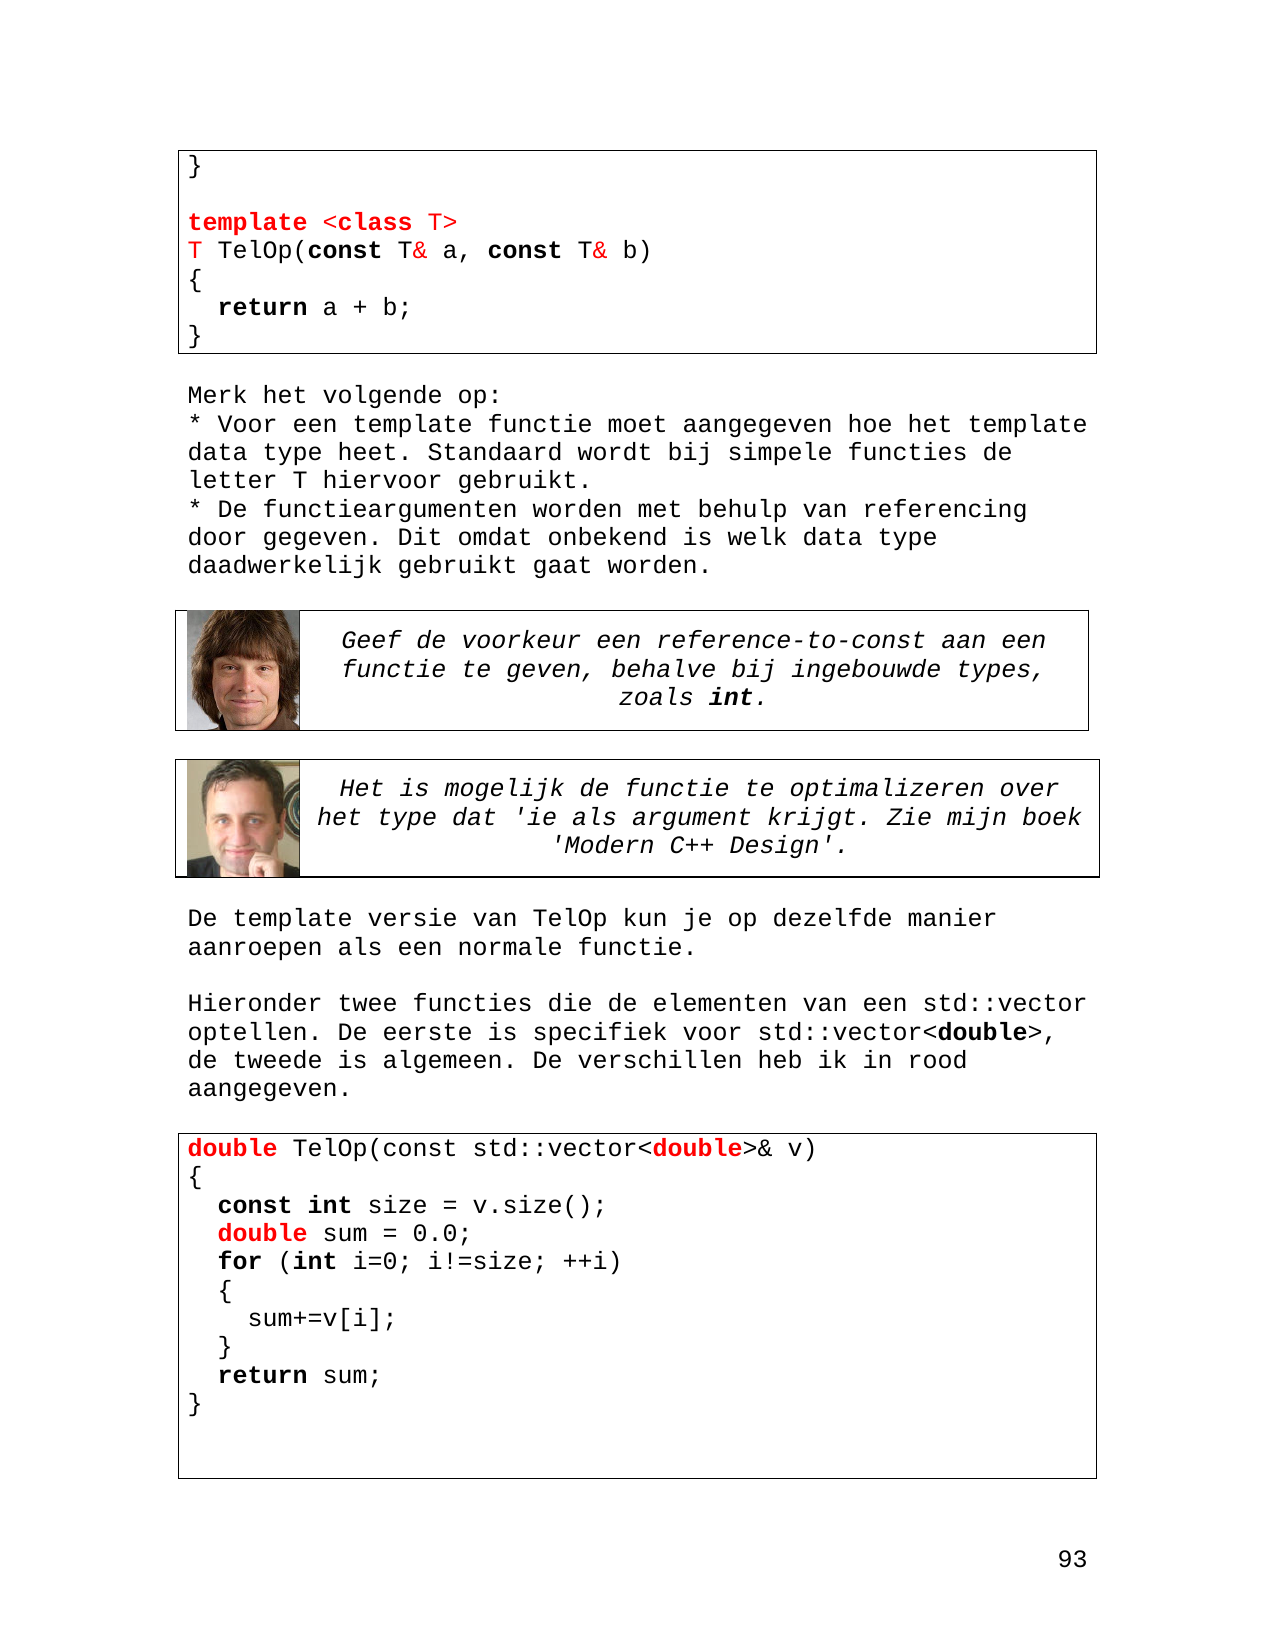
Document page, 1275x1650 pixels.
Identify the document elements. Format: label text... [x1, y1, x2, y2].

table_header Het is mogelijk de functie te optimalizeren over het type dat 'ie als argument krijgt. Zie mijn boek 'Modern C++ Design'. [300, 760, 1099, 876]
text return a + b; [187, 295, 1087, 320]
text { [187, 1277, 1087, 1306]
text De template versie van TelOp kun je op dezelfde manier aanroepen als een normale functie. [187, 906, 1087, 962]
text } [187, 1391, 1087, 1419]
text { [187, 266, 1087, 295]
text template <class T> [187, 210, 1087, 238]
text T TelOp(const T& a, const T& b) [187, 238, 1087, 266]
text const int size = v.size(); [187, 1192, 1087, 1221]
text * Voor een template functie moet aangegeven hoe het template data type heet. Standaard wordt bij simpele functies de letter T hiervoor gebruikt. [187, 411, 1087, 496]
text double TelOp(const std::vector<double>& v) [179, 1134, 1096, 1164]
text Merk het volgende op: [187, 383, 1087, 411]
text } [179, 151, 1096, 181]
text { [187, 1164, 1087, 1192]
table_header [176, 760, 187, 876]
table_header [176, 611, 187, 730]
picture [187, 610, 300, 730]
text for (int i=0; i!=size; ++i) [187, 1249, 1087, 1277]
table_header Geef de voorkeur een reference-to-const aan een functie te geven, behalve bij ingebouwde types, zoals int. [300, 611, 1088, 730]
text } [179, 320, 1096, 353]
picture [187, 760, 300, 877]
text } [187, 1334, 1087, 1362]
text * De functieargumenten worden met behulp van referencing door gegeven. Dit omdat onbekend is welk data type daadwerkelijk gebruikt gaat worden. [187, 496, 1087, 581]
text return sum; [187, 1362, 1087, 1391]
text double sum = 0.0; [187, 1221, 1087, 1249]
text Hieronder twee functies die de elementen van een std::vector optellen. De eerste is specifiek voor std::vector<double>, de tweede is algemeen. De verschillen heb ik in rood aangegeven. [187, 991, 1087, 1104]
text sum+=v[i]; [187, 1306, 1087, 1334]
